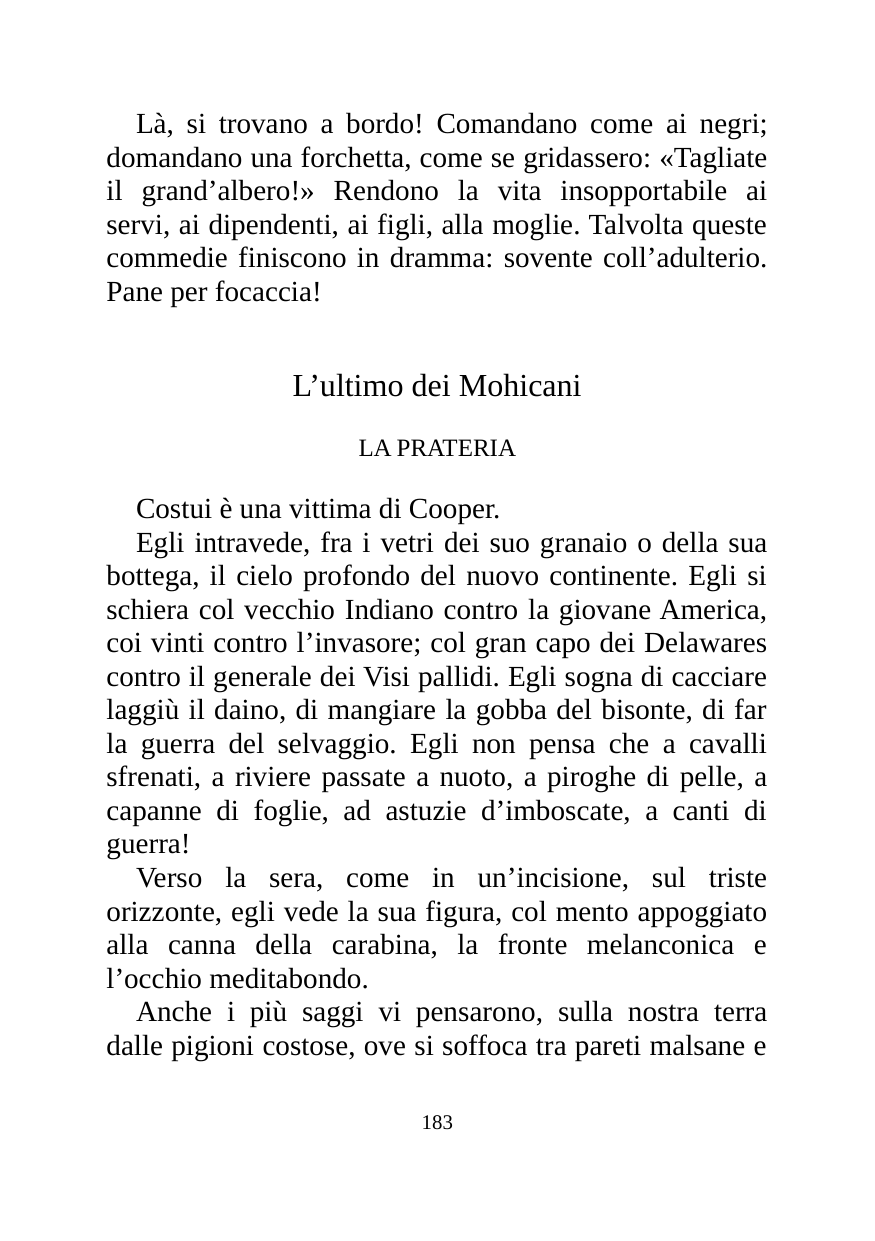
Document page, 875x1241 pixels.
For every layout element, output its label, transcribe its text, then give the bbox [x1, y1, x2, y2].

text Anche i più saggi vi pensarono, sulla nostra terra dalle pigioni costose, ove si soffoca tra pareti malsane e [106, 994, 768, 1061]
text Là, si trovano a bordo! Comandano come ai negri; domandano una forchetta, come se gridassero: «Tagliate il grand’albero!» Rendono la vita insopportabile ai servi, ai dipendenti, ai figli, alla moglie. Talvolta queste commedie finiscono in dramma: sovente coll’adulterio. Pane per focaccia! [106, 106, 768, 307]
text Costui è una vittima di Cooper. [106, 491, 768, 525]
subtitle L’ultimo dei Mohicani [106, 367, 768, 403]
text LA PRATERIA [106, 433, 768, 462]
text Verso la sera, come in un’incisione, sul triste orizzonte, egli vede la sua figura, col mento appoggiato alla canna della carabina, la fronte melanconica e l’occhio meditabondo. [106, 860, 768, 994]
text Egli intravede, fra i vetri dei suo granaio o della sua bottega, il cielo profondo del nuovo continente. Egli si schiera col vecchio Indiano contro la giovane America, coi vinti contro l’invasore; col gran capo dei Delawares contro il generale dei Visi pallidi. Egli sogna di cacciare laggiù il daino, di mangiare la gobba del bisonte, di far la guerra del selvaggio. Egli non pensa che a cavalli sfrenati, a riviere passate a nuoto, a piroghe di pelle, a capanne di foglie, ad astuzie d’imboscate, a canti di guerra! [106, 525, 768, 860]
